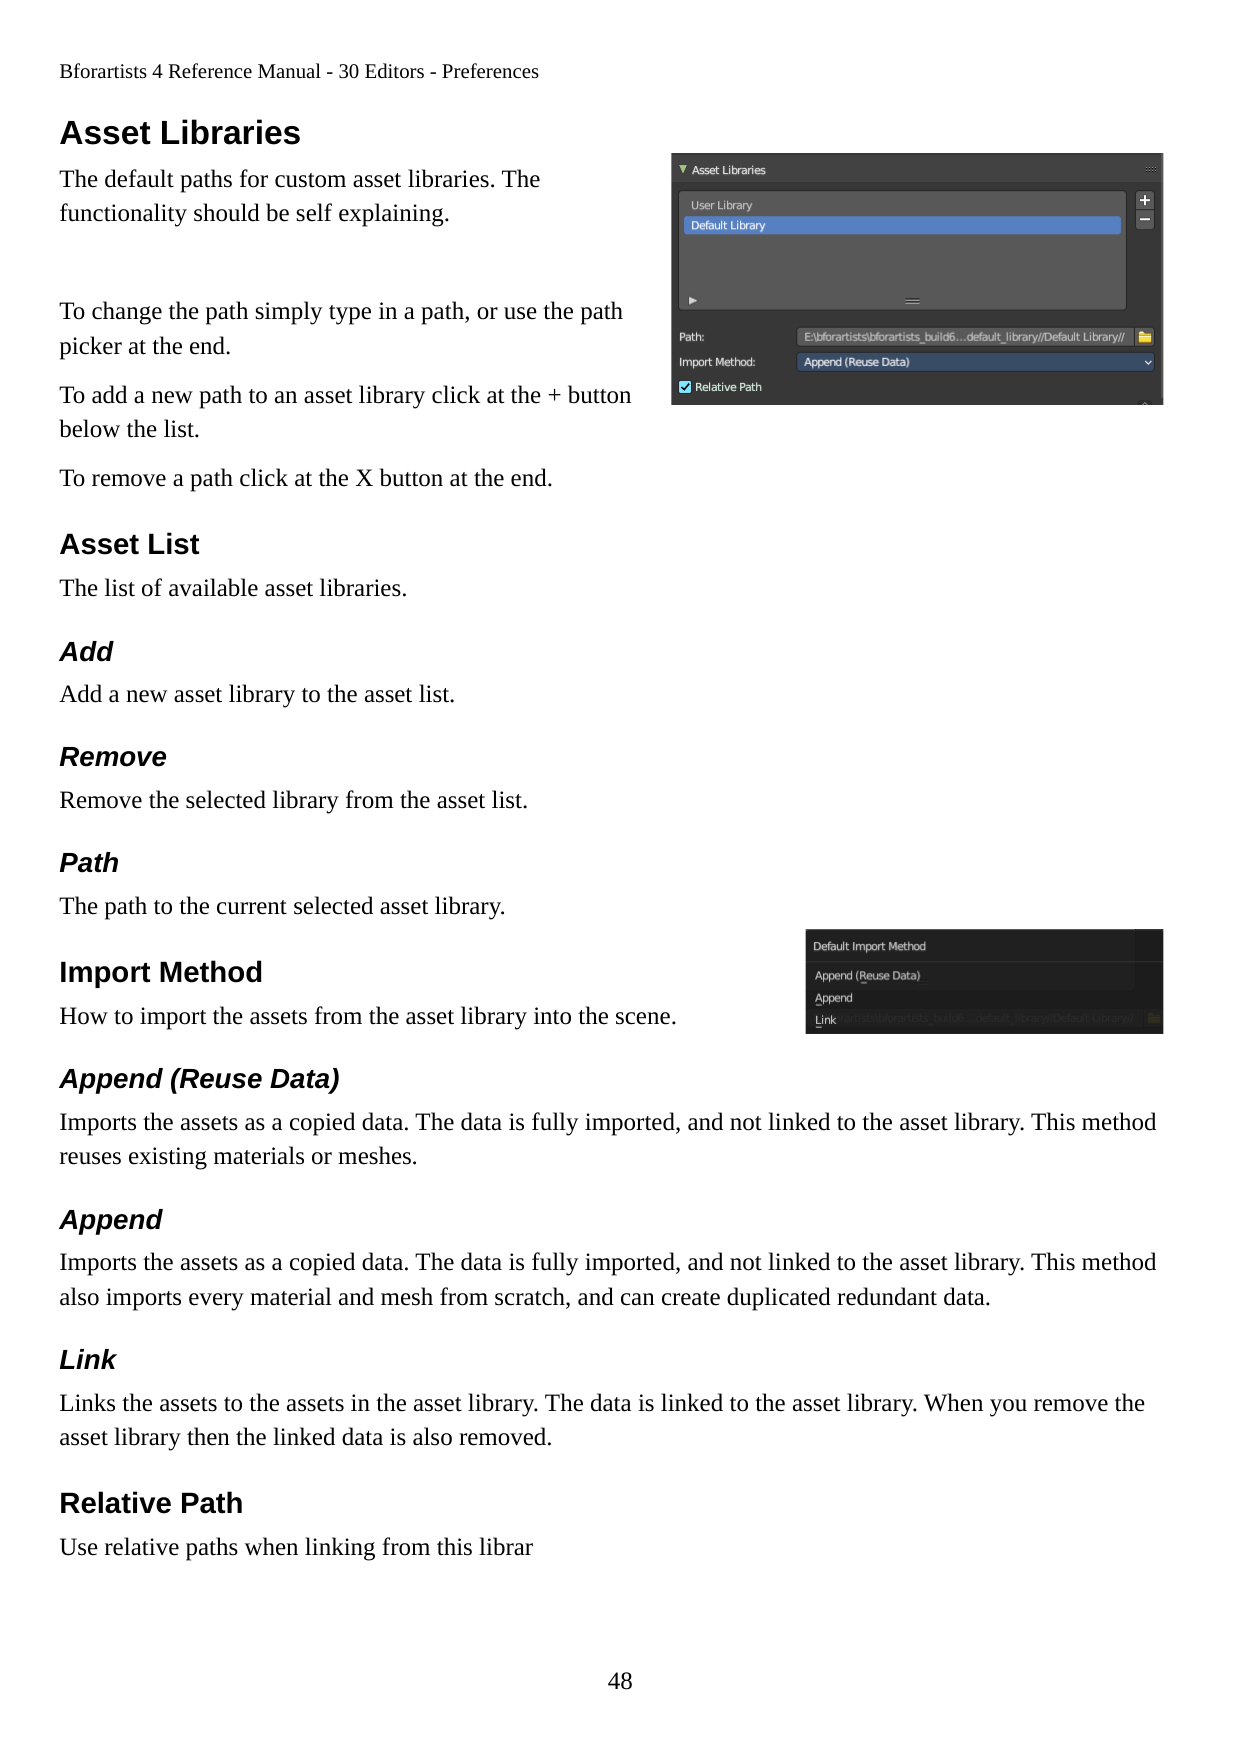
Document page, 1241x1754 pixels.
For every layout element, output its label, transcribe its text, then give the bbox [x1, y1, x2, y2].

text The default paths for custom asset libraries. The functionality should be self explaining. [59, 164, 671, 227]
text How to import the assets from the asset library into the scene. [59, 1001, 805, 1030]
text To remove a path click at the X button at the end. [59, 463, 1181, 492]
subtitle Append (Reuse Data) [59, 1063, 1181, 1094]
text Remove the selected library from the asset list. [59, 785, 1181, 814]
subtitle Add [59, 635, 1181, 667]
subtitle Append [59, 1203, 1181, 1235]
subtitle Relative Path [59, 1486, 1181, 1520]
subtitle [1164, 955, 1181, 988]
text Imports the assets as a copied data. The data is fully imported, and not linked to the asset library. This method also imports every material and mesh from scratch, and can create duplicated redundant data. [59, 1247, 1181, 1311]
subtitle Asset List [59, 527, 1181, 561]
subtitle Asset Libraries [59, 113, 1181, 151]
subtitle Link [59, 1343, 1181, 1375]
text The list of available asset libraries. [59, 573, 1181, 602]
picture [671, 153, 1164, 405]
subtitle Remove [59, 741, 1181, 773]
text Use relative paths when linking from this librar [59, 1532, 1181, 1561]
text Add a new asset library to the asset list. [59, 679, 1181, 708]
text To change the path simply type in a path, or use the path picker at the end. [59, 296, 671, 359]
picture [805, 929, 1164, 1034]
subtitle Path [59, 847, 1181, 879]
text The path to the current selected asset library. [59, 891, 1181, 920]
text To add a new path to an asset library click at the + button below the list. [59, 380, 1181, 443]
text Imports the assets as a copied data. The data is fully imported, and not linked to the asset library. This method reuses existing materials or meshes. [59, 1107, 1181, 1170]
subtitle Import Method [59, 955, 805, 988]
text Links the assets to the assets in the asset library. The data is linked to the asset library. When you remove the asset library then the linked data is also removed. [59, 1388, 1181, 1451]
